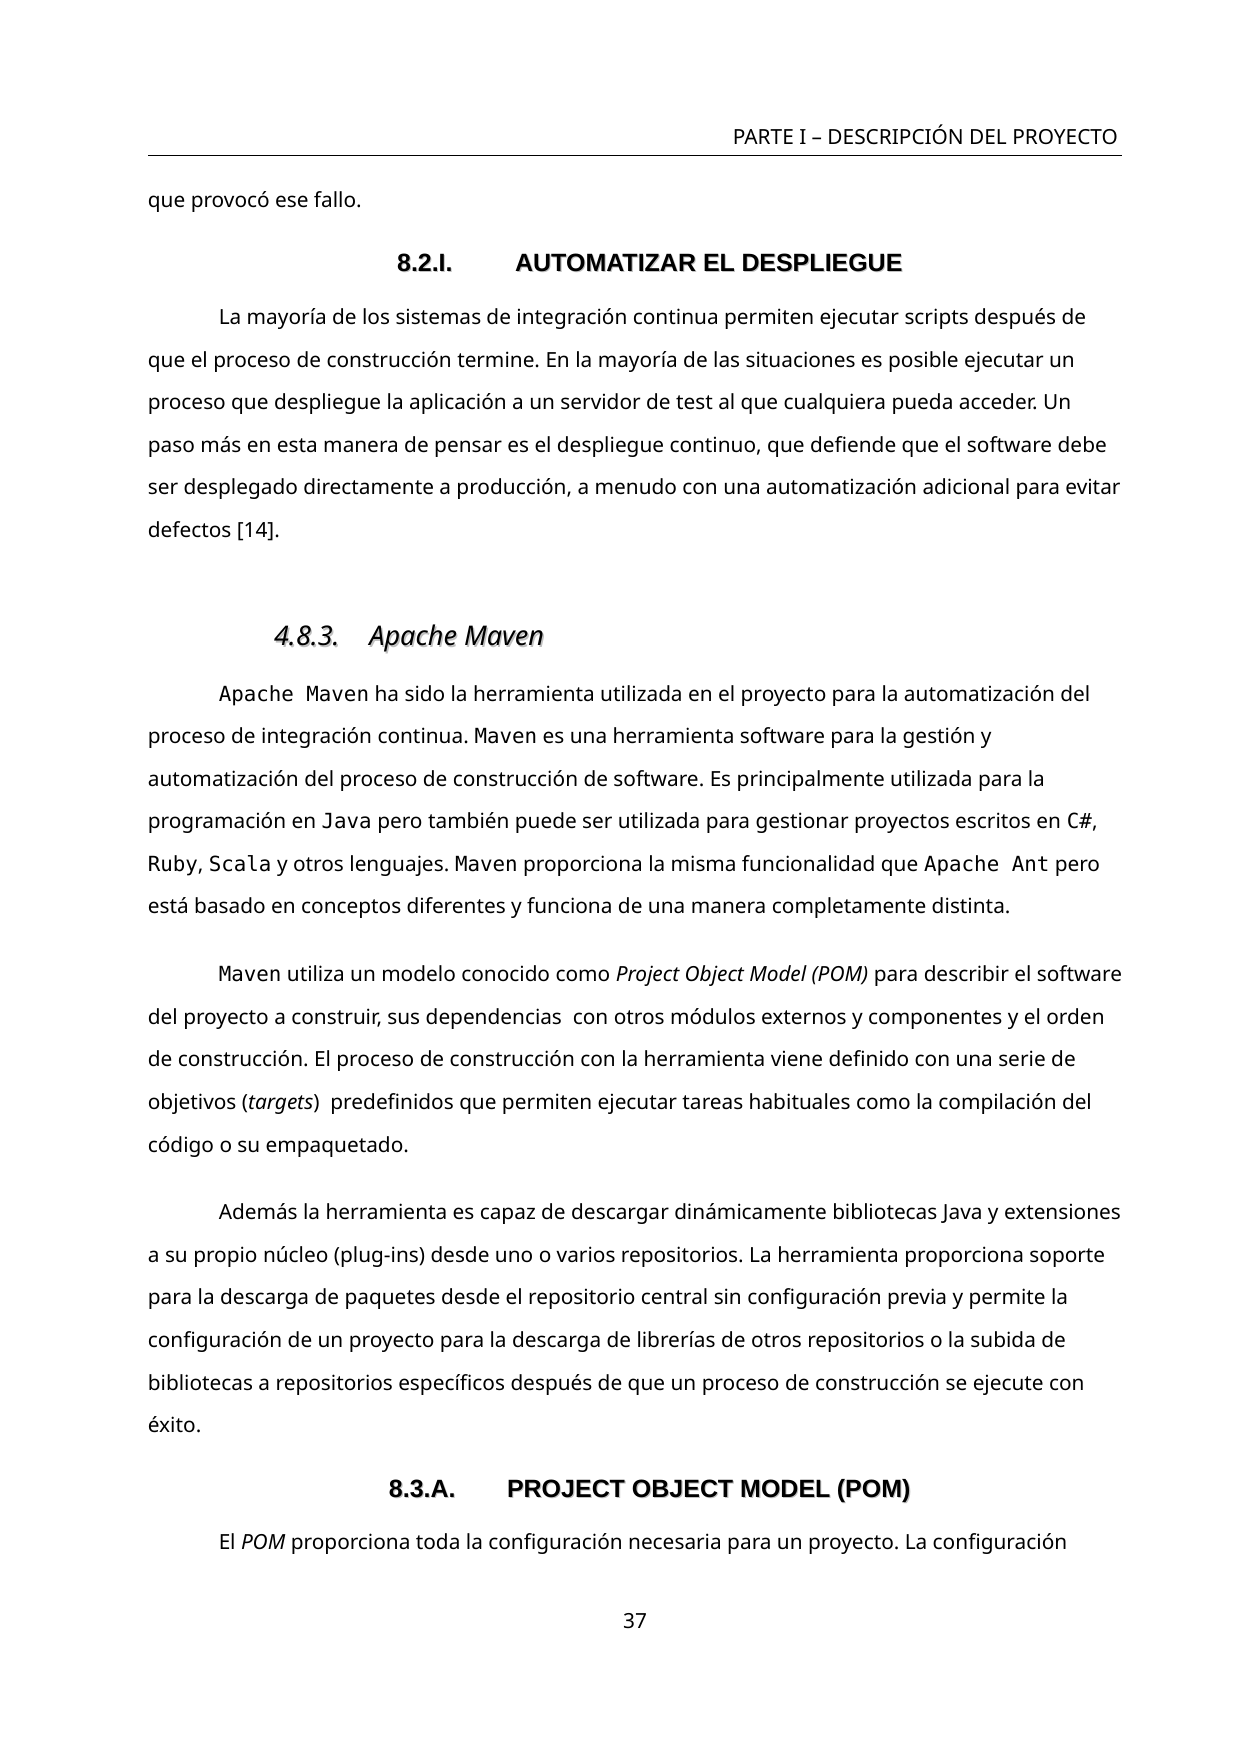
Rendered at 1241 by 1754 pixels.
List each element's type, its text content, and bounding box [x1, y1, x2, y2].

text que provocó ese fallo. [148, 185, 1122, 213]
text El POM proporciona toda la configuración necesaria para un proyecto. La configuración [148, 1527, 1122, 1556]
subtitle Project Object Model (POM) [177, 1474, 1122, 1502]
text Además la herramienta es capaz de descargar dinámicamente bibliotecas Java y extensiones a su propio núcleo (plug-ins) desde uno o varios repositorios. La herramienta proporciona soporte para la descarga de paquetes desde el repositorio central sin configuración previa y permite la configuración de un proyecto para la descarga de librerías de otros repositorios o la subida de bibliotecas a repositorios específicos después de que un proceso de construcción se ejecute con éxito. [148, 1197, 1122, 1439]
text Maven utiliza un modelo conocido como Project Object Model (POM) para describir el software del proyecto a construir, sus dependencias con otros módulos externos y componentes y el orden de construcción. El proceso de construcción con la herramienta viene definido con una serie de objetivos (targets) predefinidos que permiten ejecutar tareas habituales como la compilación del código o su empaquetado. [148, 959, 1122, 1158]
text La mayoría de los sistemas de integración continua permiten ejecutar scripts después de que el proceso de construcción termine. En la mayoría de las situaciones es posible ejecutar un proceso que despliegue la aplicación a un servidor de test al que cualquiera pueda acceder. Un paso más en esta manera de pensar es el despliegue continuo, que defiende que el software debe ser desplegado directamente a producción, a menudo con una automatización adicional para evitar defectos [14]. [148, 302, 1122, 543]
text Apache Maven ha sido la herramienta utilizada en el proyecto para la automatización del proceso de integración continua. Maven es una herramienta software para la gestión y automatización del proceso de construcción de software. Es principalmente utilizada para la programación en Java pero también puede ser utilizada para gestionar proyectos escritos en C#, Ruby, Scala y otros lenguajes. Maven proporciona la misma funcionalidad que Apache Ant pero está basado en conceptos diferentes y funciona de una manera completamente distinta. [148, 679, 1122, 920]
subtitle Automatizar el despliegue [177, 248, 1122, 277]
subtitle Apache Maven [339, 617, 1122, 654]
